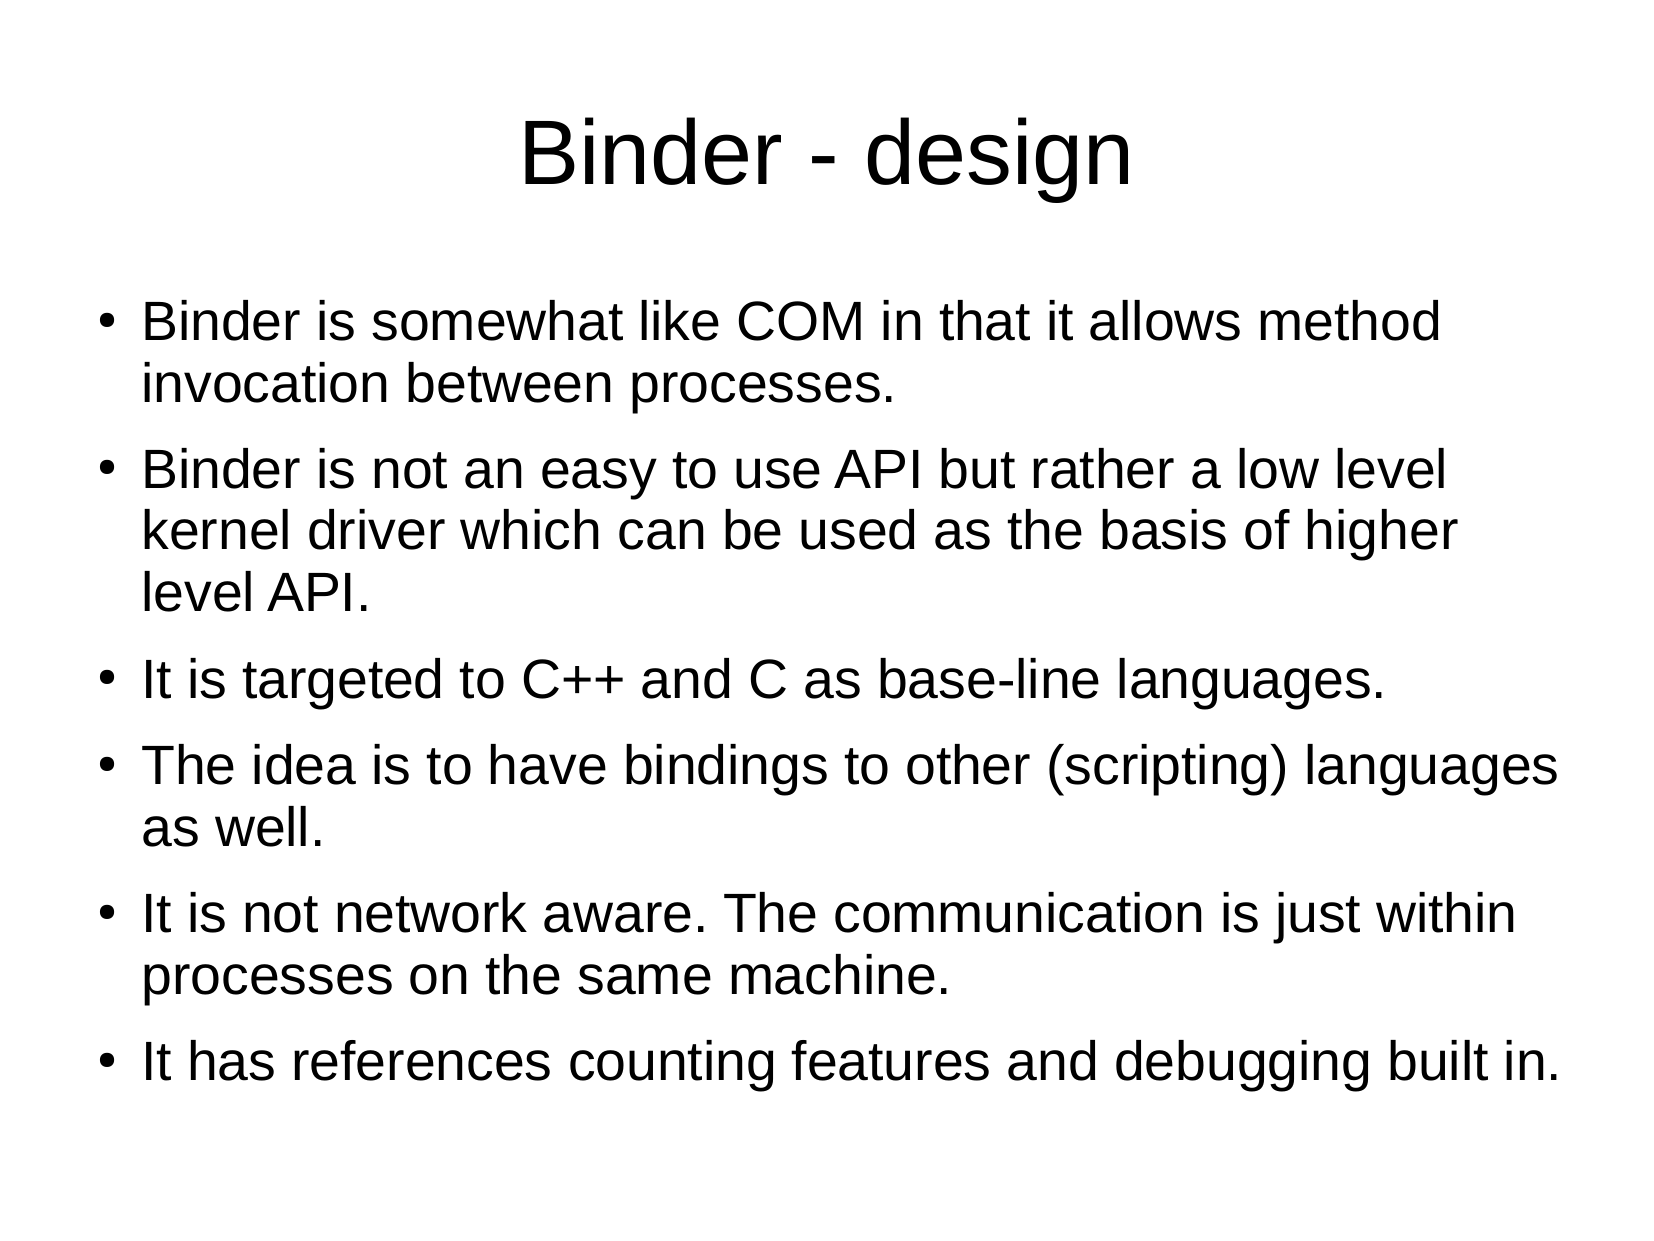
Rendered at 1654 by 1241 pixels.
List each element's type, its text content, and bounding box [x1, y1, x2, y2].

title Binder - design [82, 49, 1571, 257]
list Binder is somewhat like COM in that it allows method invocation between processes. Binder is not an easy to use API but rather a low level kernel driver which can be used as the basis of higher level API. It is targeted to C++ and C as base-line languages. The idea is to have bindings to other (scripting) languages as well. It is not network aware. The communication is just within processes on the same machine. It has references counting features and debugging built in. [82, 290, 1571, 1109]
